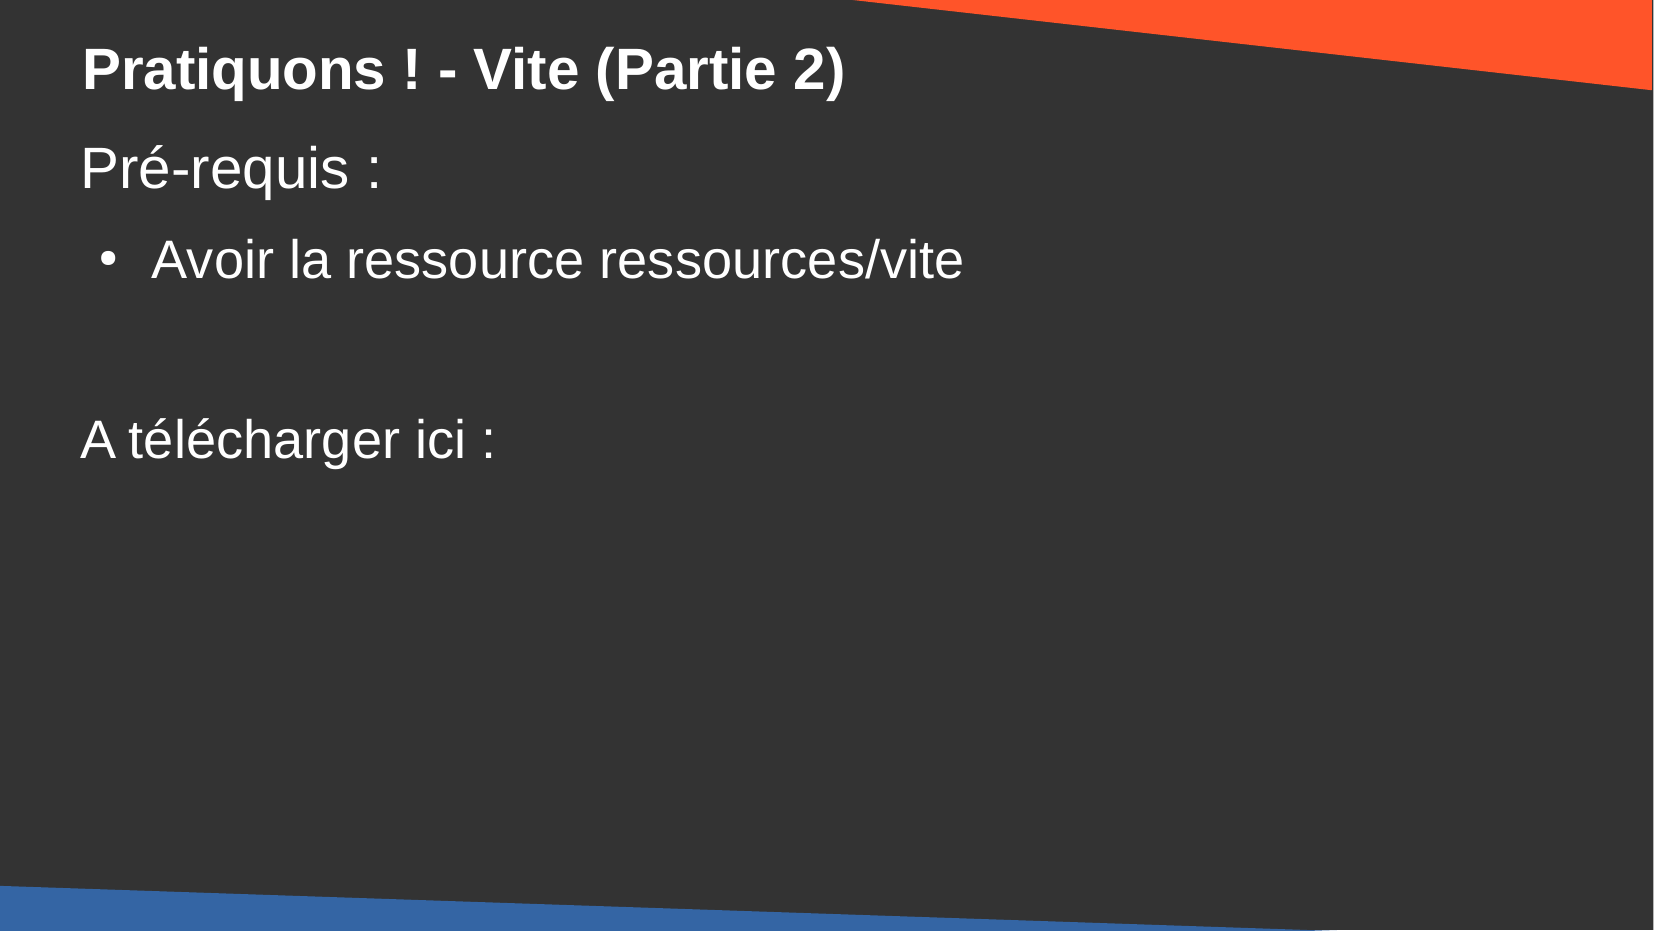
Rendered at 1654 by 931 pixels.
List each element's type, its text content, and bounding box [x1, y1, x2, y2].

text_box [0, 885, 1337, 931]
text_box [852, 0, 1652, 91]
title Pratiquons ! - Vite (Partie 2) [82, 37, 1571, 114]
list Pré-requis : Avoir la ressource ressources/vite A télécharger ici : [80, 135, 1620, 721]
